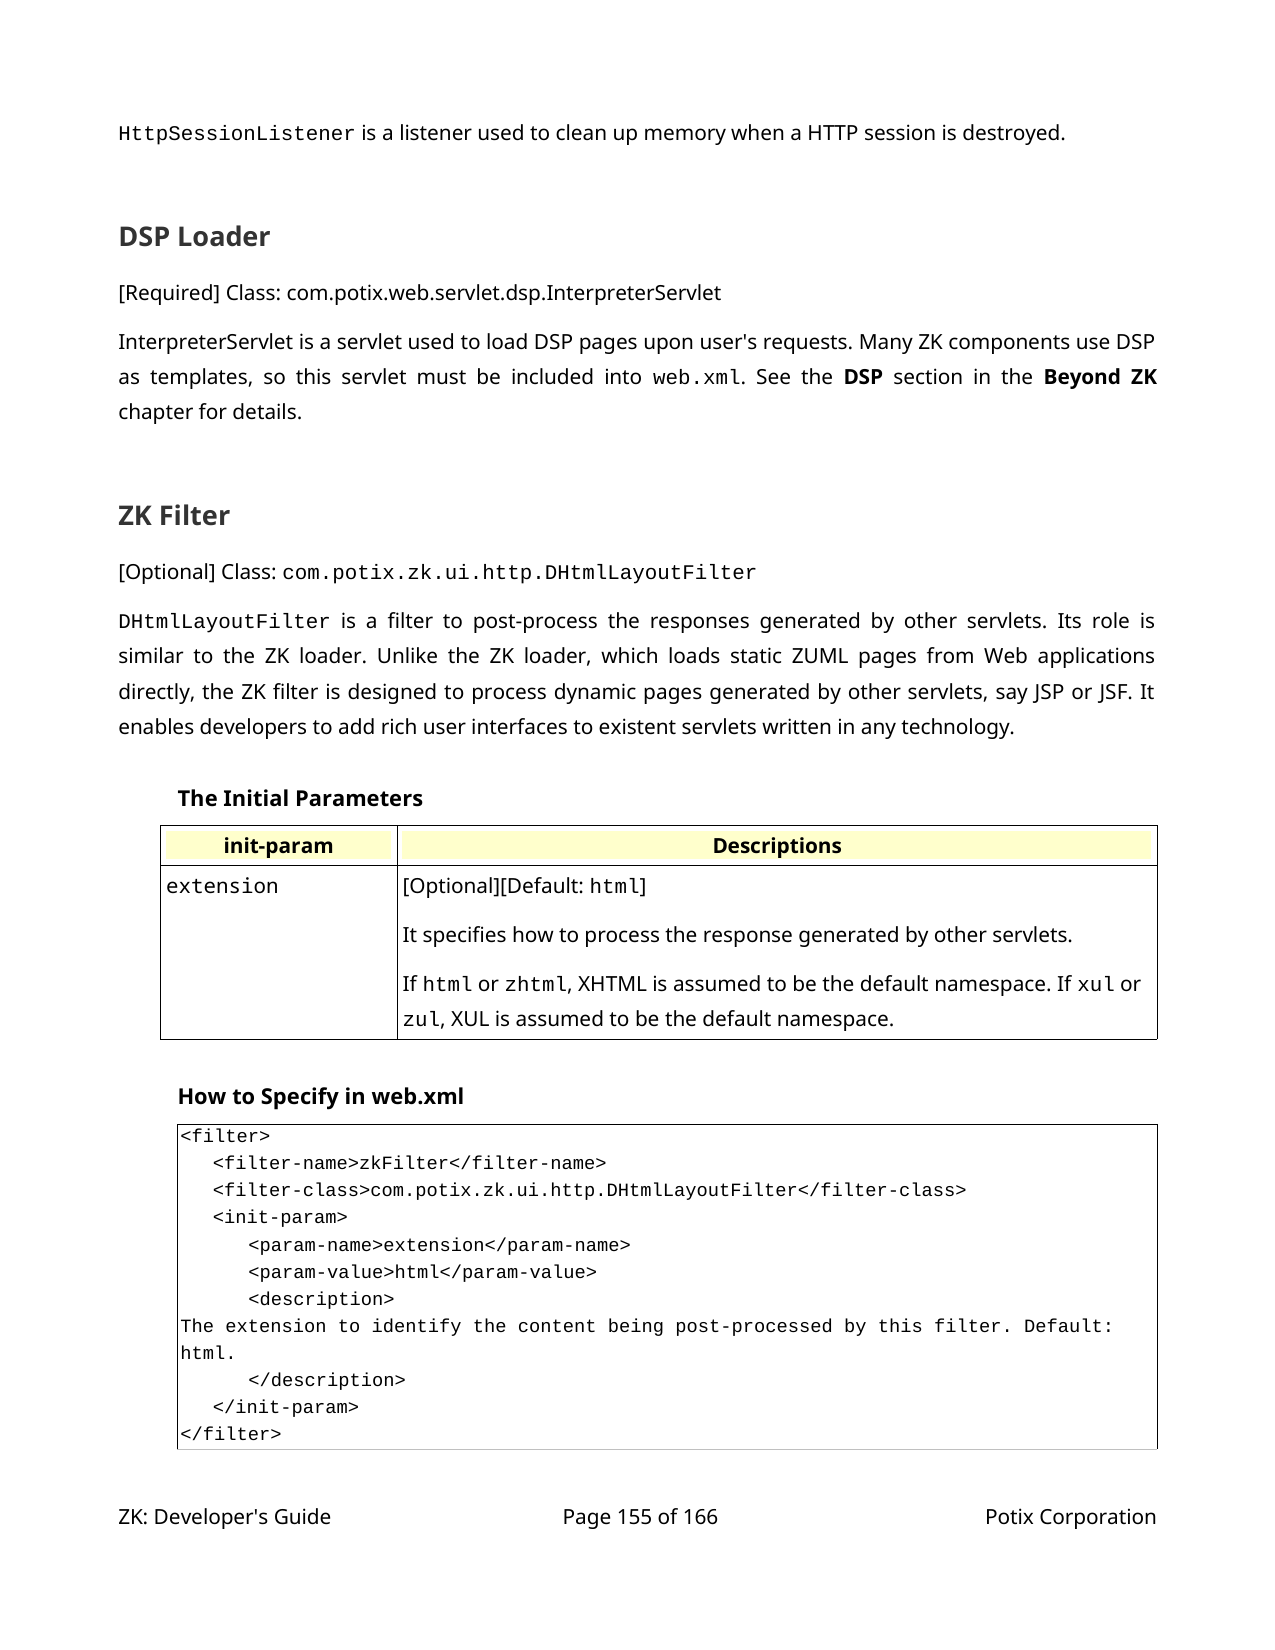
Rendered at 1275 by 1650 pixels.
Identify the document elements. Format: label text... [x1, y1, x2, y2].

table_cell [Optional][Default: html] It specifies how to process the response generated by other servlets. If html or zhtml, XHTML is assumed to be the default namespace. If xul or zul, XUL is assumed to be the default namespace. [398, 866, 1157, 1039]
text <filter-class>com.potix.zk.ui.http.DHtmlLayoutFilter</filter-class> [178, 1178, 1157, 1202]
text <param-name>extension</param-name> [178, 1232, 1157, 1257]
table_header init-param [161, 826, 397, 865]
text HttpSessionListener is a listener used to clean up memory when a HTTP session is destroyed. [118, 118, 1157, 147]
table_cell extension [161, 866, 397, 1039]
text </description> [178, 1368, 1157, 1392]
subtitle DSP Loader [118, 217, 1157, 254]
text DHtmlLayoutFilter is a filter to post-process the responses generated by other servlets. Its role is similar to the ZK loader. Unlike the ZK loader, which loads static ZUML pages from Web applications directly, the ZK filter is designed to process dynamic pages generated by other servlets, say JSP or JSF. It enables developers to add rich user interfaces to existent servlets written in any technology. [118, 606, 1157, 740]
text <filter> [178, 1125, 1157, 1148]
text </init-param> [178, 1395, 1157, 1419]
subtitle How to Specify in web.xml [177, 1081, 1157, 1111]
text <filter-name>zkFilter</filter-name> [178, 1151, 1157, 1175]
text [Required] Class: com.potix.web.servlet.dsp.InterpreterServlet [118, 278, 1157, 306]
text <init-param> [178, 1205, 1157, 1229]
text The extension to identify the content being post-processed by this filter. Default: html. [178, 1314, 1157, 1365]
subtitle The Initial Parameters [177, 783, 1157, 813]
text [Optional] Class: com.potix.zk.ui.http.DHtmlLayoutFilter [118, 557, 1157, 586]
text InterpreterServlet is a servlet used to load DSP pages upon user's requests. Many ZK components use DSP as templates, so this servlet must be included into web.xml. See the DSP section in the Beyond ZK chapter for details. [118, 327, 1157, 426]
subtitle ZK Filter [118, 497, 1157, 533]
table_header Descriptions [398, 826, 1157, 865]
text </filter> [178, 1422, 1157, 1449]
text <description> [178, 1287, 1157, 1311]
text <param-value>html</param-value> [178, 1259, 1157, 1284]
